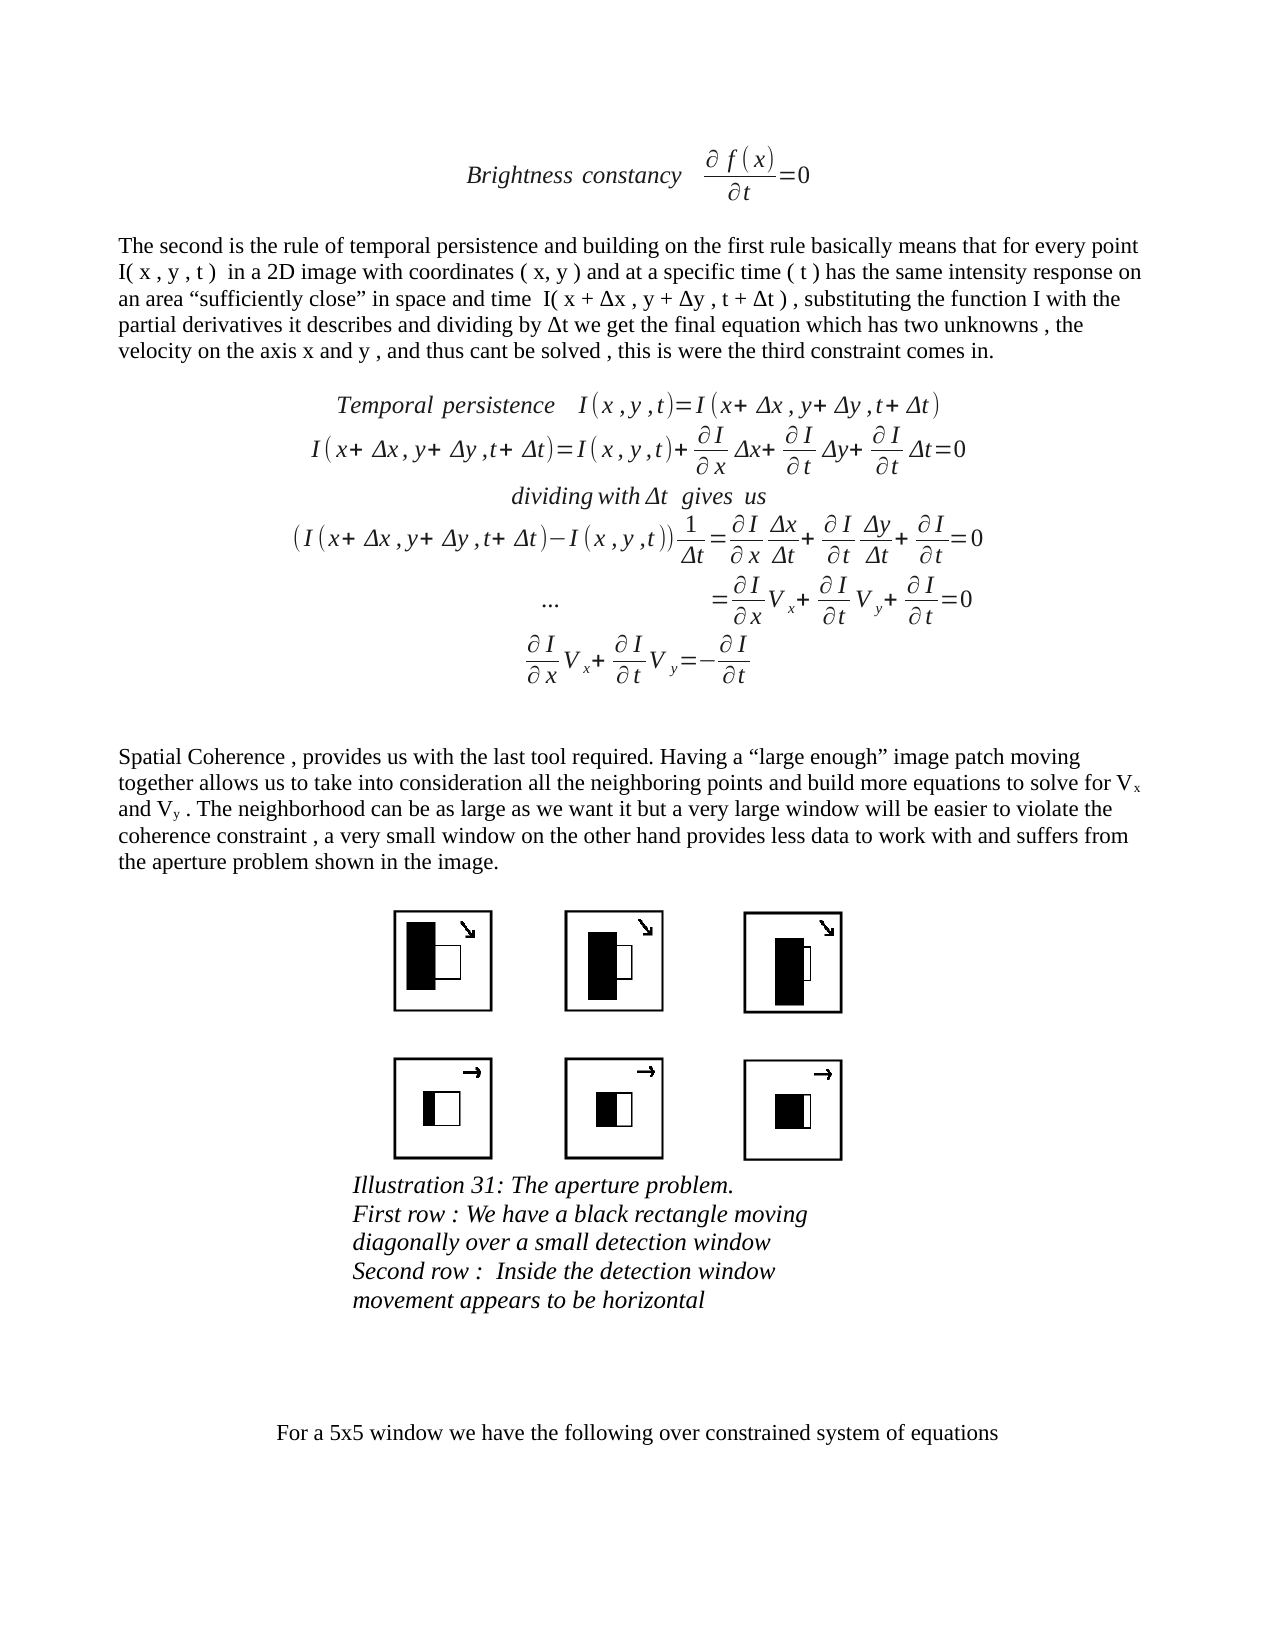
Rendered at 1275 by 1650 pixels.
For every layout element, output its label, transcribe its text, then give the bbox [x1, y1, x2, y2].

text Illustration 31: The aperture problem. First row : We have a black rectangle moving diagonally over a small detection window Second row : Inside the detection window movement appears to be horizontal [352, 1170, 878, 1314]
picture [352, 906, 879, 1170]
text Spatial Coherence , provides us with the last tool required. Having a “large enough” image patch moving together allows us to take into consideration all the neighboring points and build more equations to solve for Vx and Vy . The neighborhood can be as large as we want it but a very large window will be easier to violate the coherence constraint , a very small window on the other hand provides less data to work with and suffers from the aperture problem shown in the image. [118, 743, 1157, 874]
text The second is the rule of temporal persistence and building on the first rule basically means that for every point I( x , y , t ) in a 2D image with coordinates ( x, y ) and at a specific time ( t ) has the same intensity response on an area “sufficiently close” in space and time I( x + Δx , y + Δy , t + Δt ) , substituting the function I with the partial derivatives it describes and dividing by Δt we get the final equation which has two unknowns , the velocity on the axis x and y , and thus cant be solved , this is were the third constraint comes in. [118, 232, 1157, 364]
text For a 5x5 window we have the following over constrained system of equations [118, 1419, 1157, 1445]
